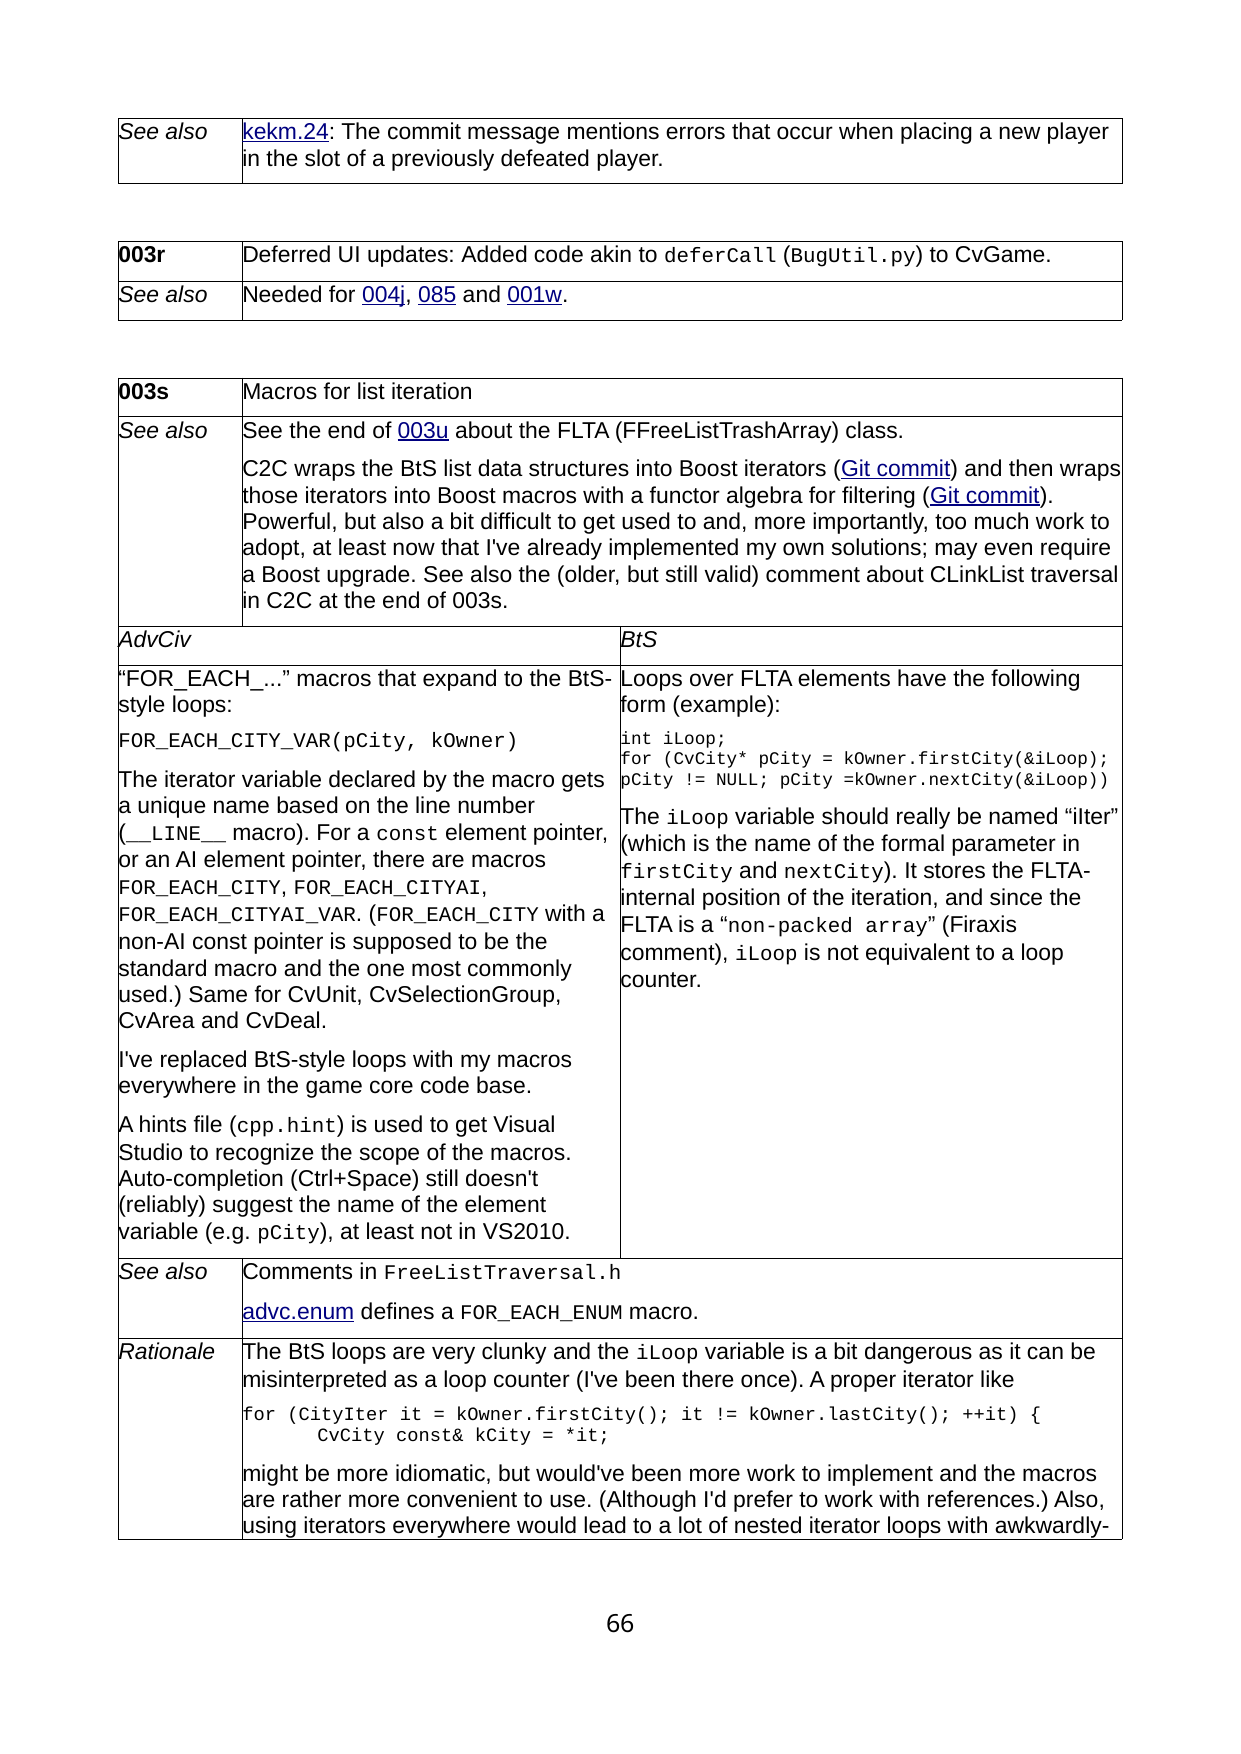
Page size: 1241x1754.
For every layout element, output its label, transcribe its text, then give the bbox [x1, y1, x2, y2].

table_cell AdvCiv [119, 627, 620, 665]
table_cell The BtS loops are very clunky and the iLoop variable is a bit dangerous as it can be misinterpreted as a loop counter (I've been there once). A proper iterator like for (CityIter it = kOwner.firstCity(); it != kOwner.lastCity(); ++it) { CvCity const& kCity = *it; might be more idiomatic, but would've been more work to implement and the macros are rather more convenient to use. (Although I'd prefer to work with references.) Also, using iterators everywhere would lead to a lot of nested iterator loops with awkwardly- [243, 1339, 1122, 1539]
table_cell “FOR_EACH_...” macros that expand to the BtS-style loops: FOR_EACH_CITY_VAR(pCity, kOwner) The iterator variable declared by the macro gets a unique name based on the line number (__LINE__ macro). For a const element pointer, or an AI element pointer, there are macros FOR_EACH_CITY, FOR_EACH_CITYAI, FOR_EACH_CITYAI_VAR. (FOR_EACH_CITY with a non-AI const pointer is supposed to be the standard macro and the one most commonly used.) Same for CvUnit, CvSelectionGroup, CvArea and CvDeal. I've replaced BtS-style loops with my macros everywhere in the game core code base. A hints file (cpp.hint) is used to get Visual Studio to recognize the scope of the macros. Auto-completion (Ctrl+Space) still doesn't (reliably) suggest the name of the element variable (e.g. pCity), at least not in VS2010. [119, 666, 620, 1258]
table_cell BtS [621, 627, 1122, 665]
table_header Deferred UI updates: Added code akin to deferCall (BugUtil.py) to CvGame. [243, 242, 1122, 281]
table_cell See the end of 003u about the FLTA (FFreeListTrashArray) class. C2C wraps the BtS list data structures into Boost iterators (Git commit) and then wraps those iterators into Boost macros with a functor algebra for filtering (Git commit). Powerful, but also a bit difficult to get used to and, more importantly, too much work to adopt, at least now that I've already implemented my own solutions; may even require a Boost upgrade. See also the (older, but still valid) comment about CLinkList traversal in C2C at the end of 003s. [243, 417, 1122, 626]
table_cell Needed for 004j, 085 and 001w. [243, 282, 1122, 320]
table_cell See also [119, 417, 242, 626]
table_header 003r [119, 242, 242, 281]
table_cell See also [119, 119, 242, 183]
table_cell Comments in FreeListTraversal.h advc.enum defines a FOR_EACH_ENUM macro. [243, 1259, 1122, 1338]
table_cell Loops over FLTA elements have the following form (example): int iLoop; for (CvCity* pCity = kOwner.firstCity(&iLoop); pCity != NULL; pCity =kOwner.nextCity(&iLoop)) The iLoop variable should really be named “iIter” (which is the name of the formal parameter in firstCity and nextCity). It stores the FLTA-internal position of the iteration, and since the FLTA is a “non-packed array” (Firaxis comment), iLoop is not equivalent to a loop counter. [621, 666, 1122, 1258]
table_header Macros for list iteration [243, 379, 1122, 416]
table_cell Rationale [119, 1339, 242, 1539]
table_cell kekm.24: The commit message mentions errors that occur when placing a new player in the slot of a previously defeated player. [243, 119, 1122, 183]
table_header 003s [119, 379, 242, 416]
table_cell See also [119, 1259, 242, 1338]
table_cell See also [119, 282, 242, 320]
